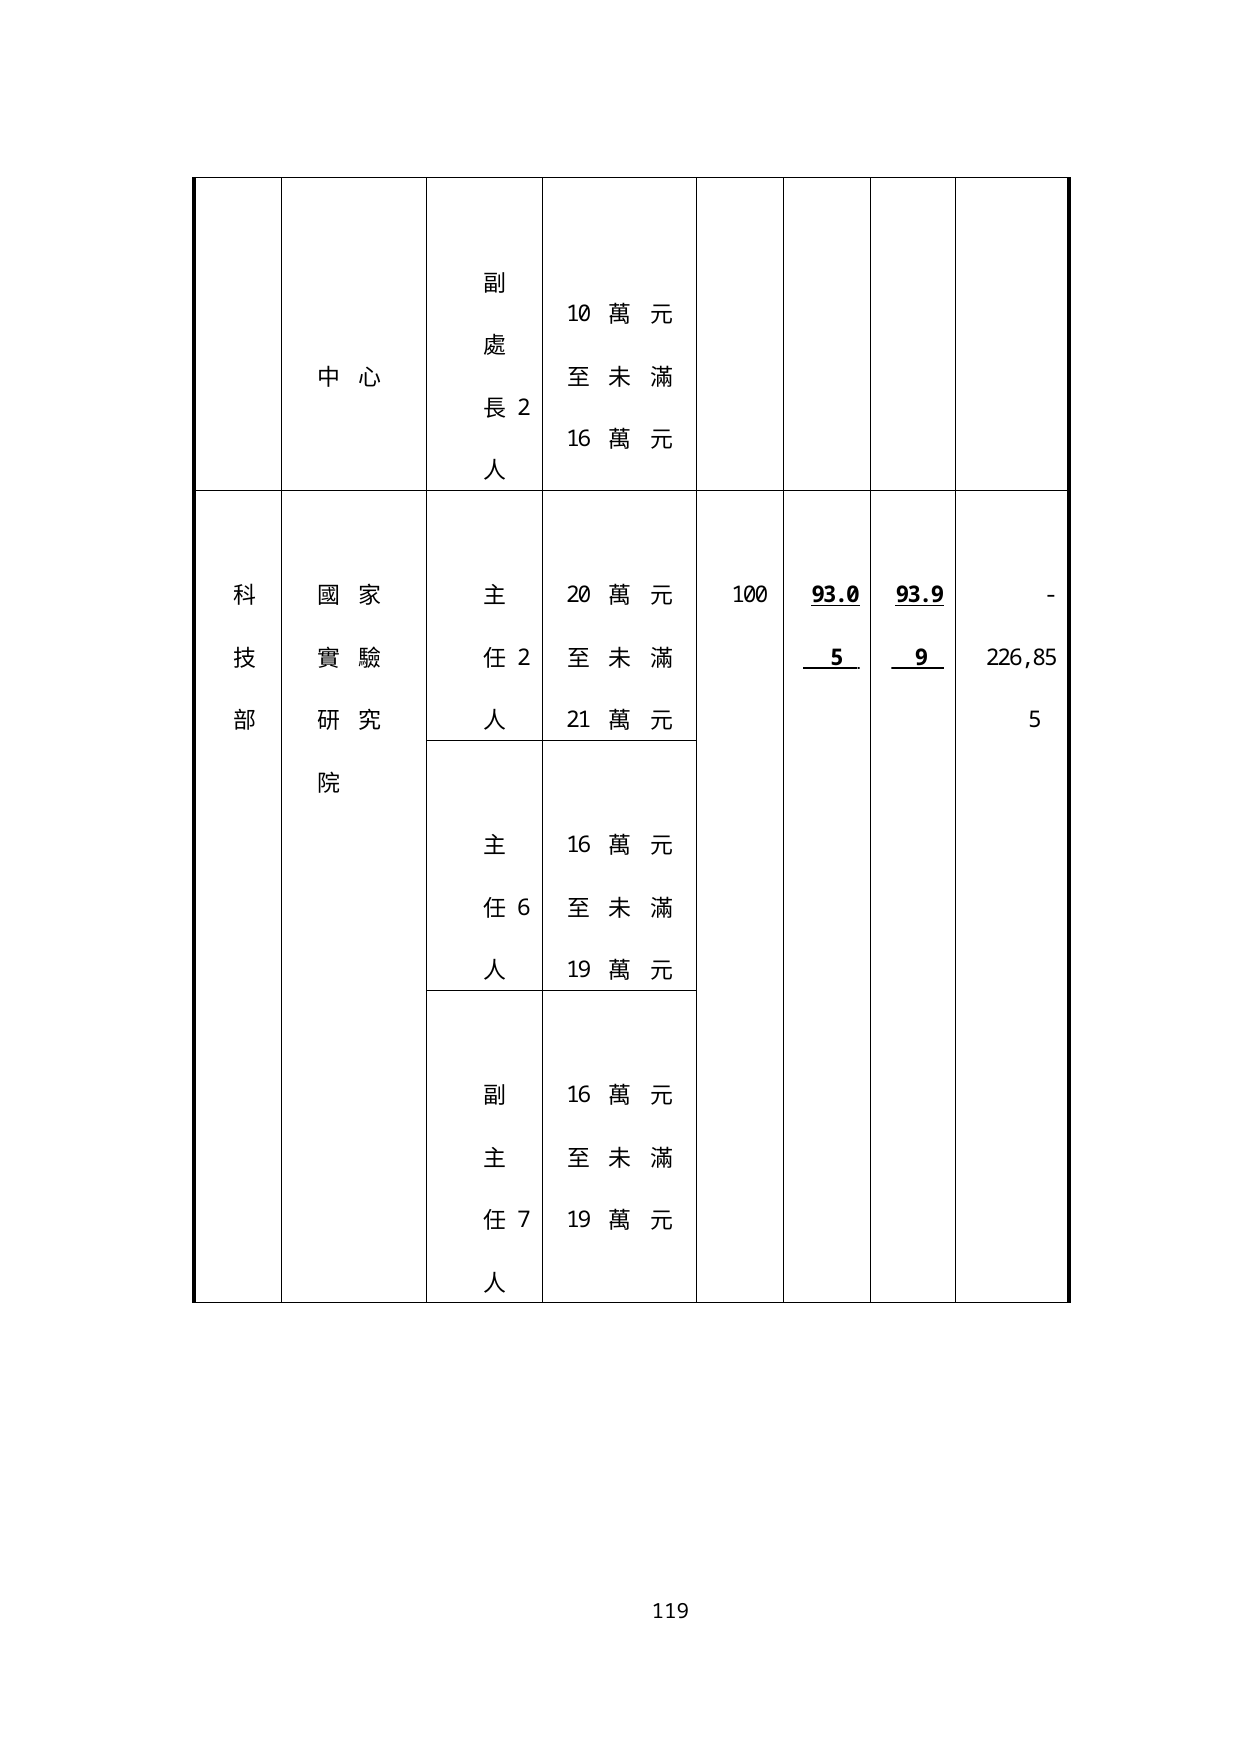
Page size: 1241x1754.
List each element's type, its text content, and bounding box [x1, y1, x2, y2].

table_cell 93.99 [871, 491, 955, 1302]
table_cell 主任2人 [427, 491, 542, 740]
table_cell 20萬元至未滿21萬元 [543, 491, 696, 740]
table_cell 副處長2人 [427, 178, 542, 490]
table_cell 科技部 [196, 491, 281, 1302]
table_cell 10萬元至未滿16萬元 [543, 178, 696, 490]
table_cell 副主任7人 [427, 991, 542, 1302]
table_cell 93.05 [784, 491, 870, 1302]
table_cell [956, 178, 1067, 490]
table_cell [697, 178, 783, 490]
table_cell 16萬元至未滿19萬元 [543, 991, 696, 1302]
table_cell [784, 178, 870, 490]
table_cell 國家實驗研究院 [282, 491, 426, 1302]
table_cell [871, 178, 955, 490]
table_cell 16萬元至未滿19萬元 [543, 741, 696, 990]
table_cell 主任6人 [427, 741, 542, 990]
table_cell [196, 178, 281, 490]
table_cell 中心 [282, 178, 426, 490]
table_cell -226,855 [956, 491, 1067, 1302]
table_cell 100 [697, 491, 783, 1302]
